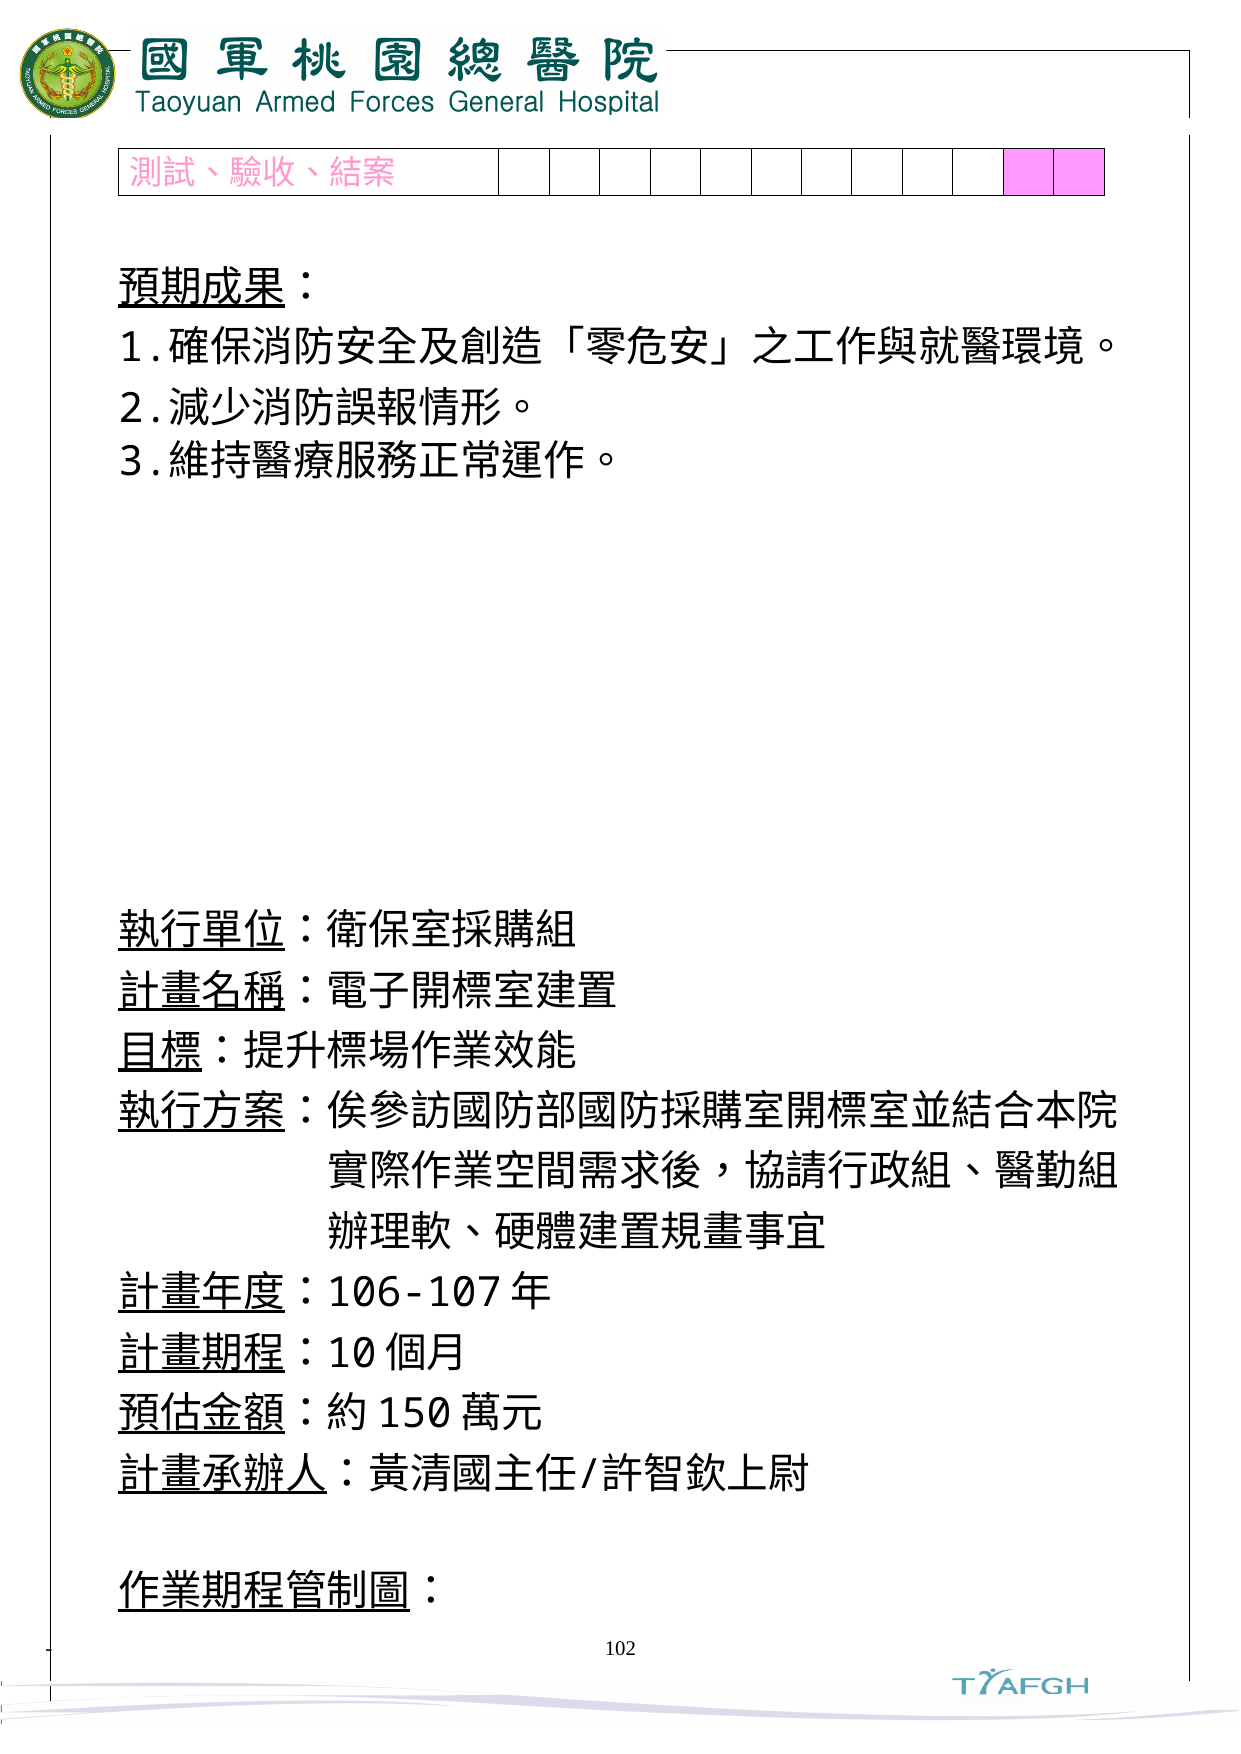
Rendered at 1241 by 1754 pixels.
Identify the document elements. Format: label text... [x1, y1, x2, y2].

text 預估金額：約150萬元 [118, 1379, 1122, 1440]
text 執行方案：俟參訪國防部國防採購室開標室並結合本院實際作業空間需求後，協請行政組、醫勤組辦理軟、硬體建置規畫事宜 [118, 1077, 1122, 1258]
text 計畫年度：106-107年 [118, 1258, 1122, 1319]
text 作業期程管制圖： [118, 1557, 1122, 1617]
text 2.減少消防誤報情形。 [118, 374, 1122, 434]
text 計畫名稱：電子開標室建置 [118, 957, 1122, 1017]
text 執行單位：衛保室採購組 [118, 896, 1122, 957]
table_cell [499, 149, 549, 195]
text [62, 72, 76, 98]
text 計畫承辦人：黃清國主任/許智欽上尉 [118, 1440, 1122, 1500]
table_cell [802, 149, 851, 195]
table_cell [1004, 149, 1053, 195]
table_cell [752, 149, 801, 195]
table_cell [953, 149, 1003, 195]
table_cell [903, 149, 952, 195]
text 計畫期程：10個月 [118, 1319, 1122, 1379]
table_cell [701, 149, 751, 195]
table_cell 測試、驗收、結案 [119, 149, 498, 195]
table_cell [600, 149, 650, 195]
text 目標：提升標場作業效能 [118, 1017, 1122, 1077]
text 預期成果： [118, 253, 1122, 313]
table_cell [651, 149, 700, 195]
table_cell [550, 149, 599, 195]
text 1.確保消防安全及創造「零危安」之工作與就醫環境。 [118, 313, 1122, 374]
table_cell [62, 72, 76, 98]
text 3.維持醫療服務正常運作。 [118, 434, 1122, 486]
table_cell [1054, 149, 1104, 195]
table_cell [852, 149, 902, 195]
